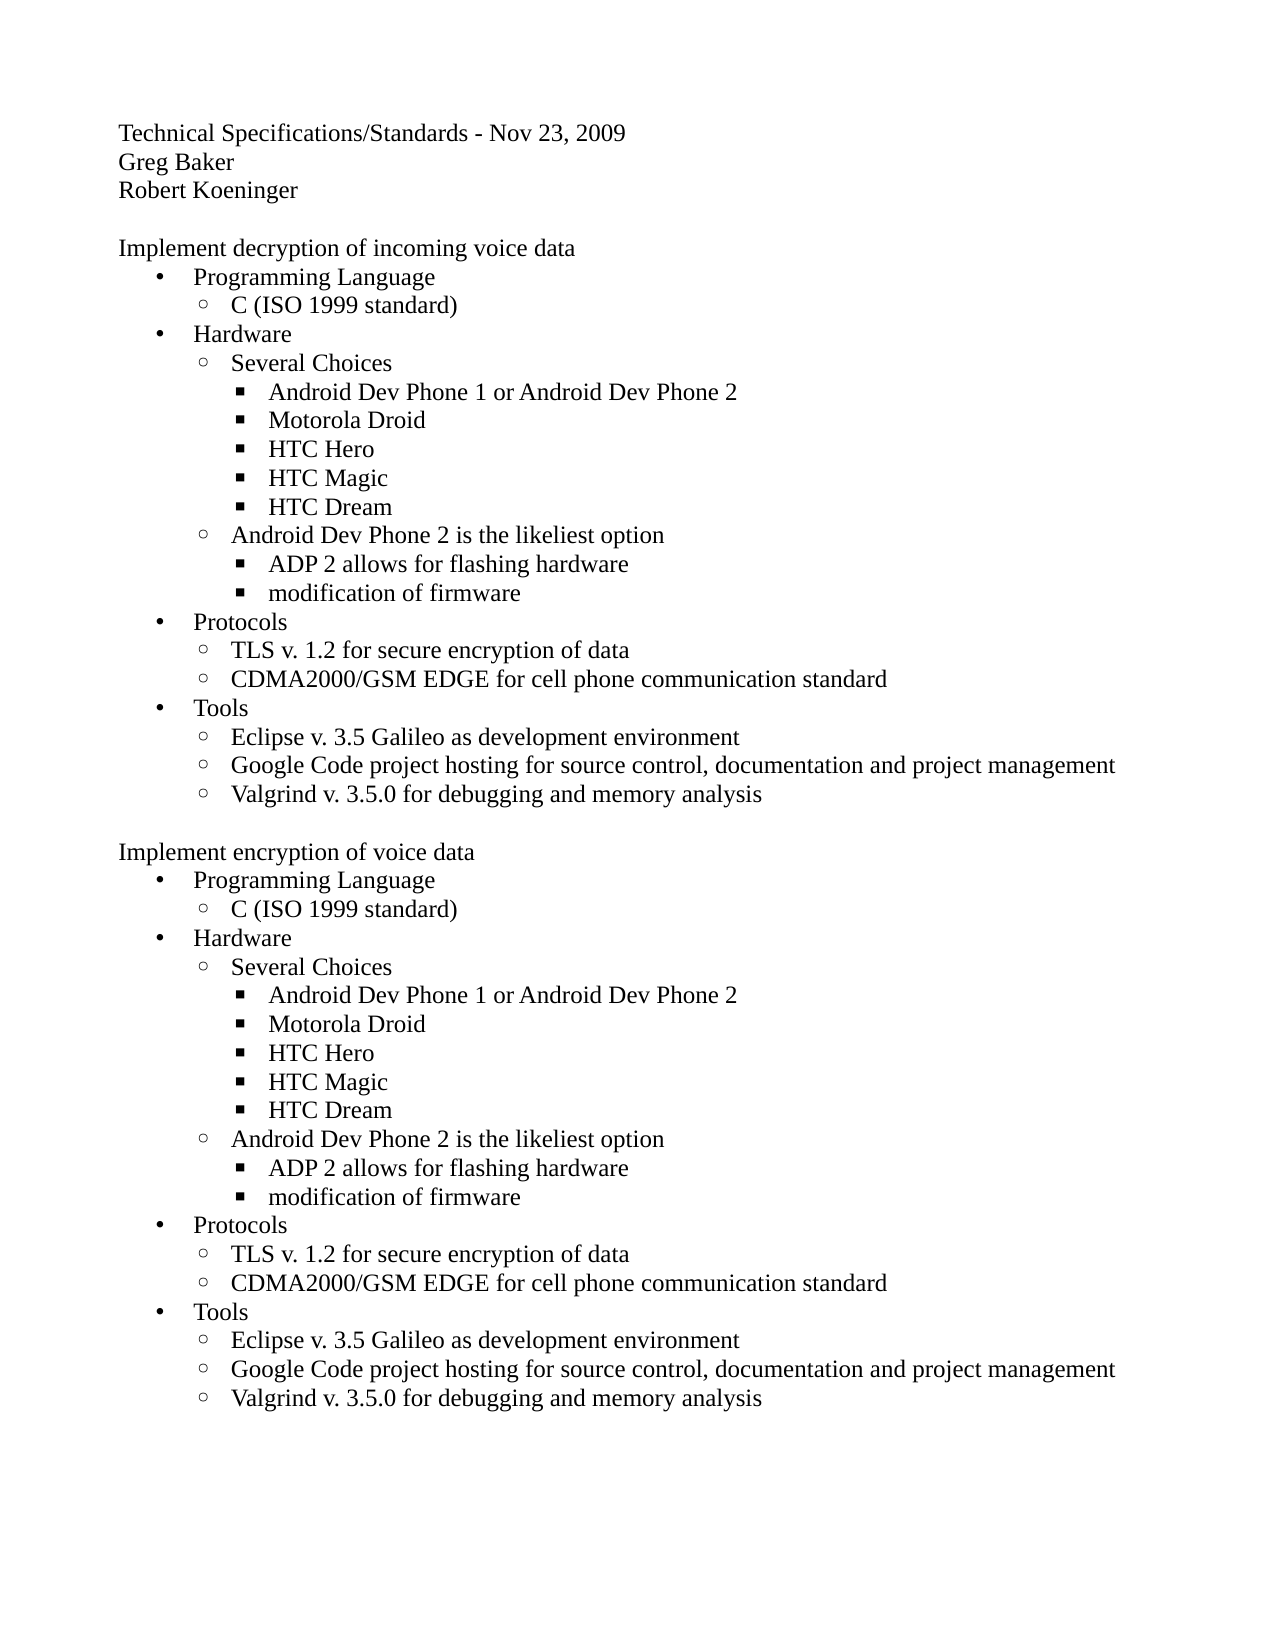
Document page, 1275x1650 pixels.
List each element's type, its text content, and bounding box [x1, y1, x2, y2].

list TLS v. 1.2 for secure encryption of data [193, 636, 1157, 664]
list Eclipse v. 3.5 Galileo as development environment [193, 1326, 1157, 1354]
text Robert Koeninger [118, 176, 1157, 204]
list Protocols [156, 607, 1157, 636]
list Several Choices [193, 348, 1157, 377]
text Implement decryption of incoming voice data [118, 233, 1157, 262]
list Programming Language [156, 262, 1157, 291]
text Implement encryption of voice data [118, 837, 1157, 866]
text Greg Baker [118, 147, 1157, 176]
list Android Dev Phone 2 is the likeliest option [193, 1124, 1157, 1153]
list Android Dev Phone 1 or Android Dev Phone 2 [231, 981, 1157, 1009]
list Android Dev Phone 2 is the likeliest option [193, 521, 1157, 549]
list C (ISO 1999 standard) [193, 291, 1157, 319]
list Several Choices [193, 952, 1157, 981]
list HTC Magic [231, 463, 1157, 492]
list Motorola Droid [231, 1009, 1157, 1038]
list ADP 2 allows for flashing hardware [231, 549, 1157, 578]
list modification of firmware [231, 578, 1157, 607]
list TLS v. 1.2 for secure encryption of data [193, 1239, 1157, 1268]
list Valgrind v. 3.5.0 for debugging and memory analysis [193, 779, 1157, 808]
list Google Code project hosting for source control, documentation and project management [193, 1354, 1157, 1383]
list Tools [156, 693, 1157, 722]
list CDMA2000/GSM EDGE for cell phone communication standard [193, 1268, 1157, 1297]
list Google Code project hosting for source control, documentation and project management [193, 751, 1157, 779]
list Eclipse v. 3.5 Galileo as development environment [193, 722, 1157, 751]
list C (ISO 1999 standard) [193, 894, 1157, 923]
list Hardware [156, 923, 1157, 952]
list HTC Magic [231, 1067, 1157, 1096]
list Hardware [156, 319, 1157, 348]
list Tools [156, 1297, 1157, 1326]
list Programming Language [156, 866, 1157, 894]
list HTC Hero [231, 434, 1157, 463]
list Valgrind v. 3.5.0 for debugging and memory analysis [193, 1383, 1157, 1412]
list HTC Dream [231, 1096, 1157, 1124]
text Technical Specifications/Standards - Nov 23, 2009 [118, 118, 1157, 147]
list Android Dev Phone 1 or Android Dev Phone 2 [231, 377, 1157, 406]
list HTC Hero [231, 1038, 1157, 1067]
list Motorola Droid [231, 406, 1157, 434]
list CDMA2000/GSM EDGE for cell phone communication standard [193, 664, 1157, 693]
list Protocols [156, 1211, 1157, 1239]
list modification of firmware [231, 1182, 1157, 1211]
list HTC Dream [231, 492, 1157, 521]
list ADP 2 allows for flashing hardware [231, 1153, 1157, 1182]
